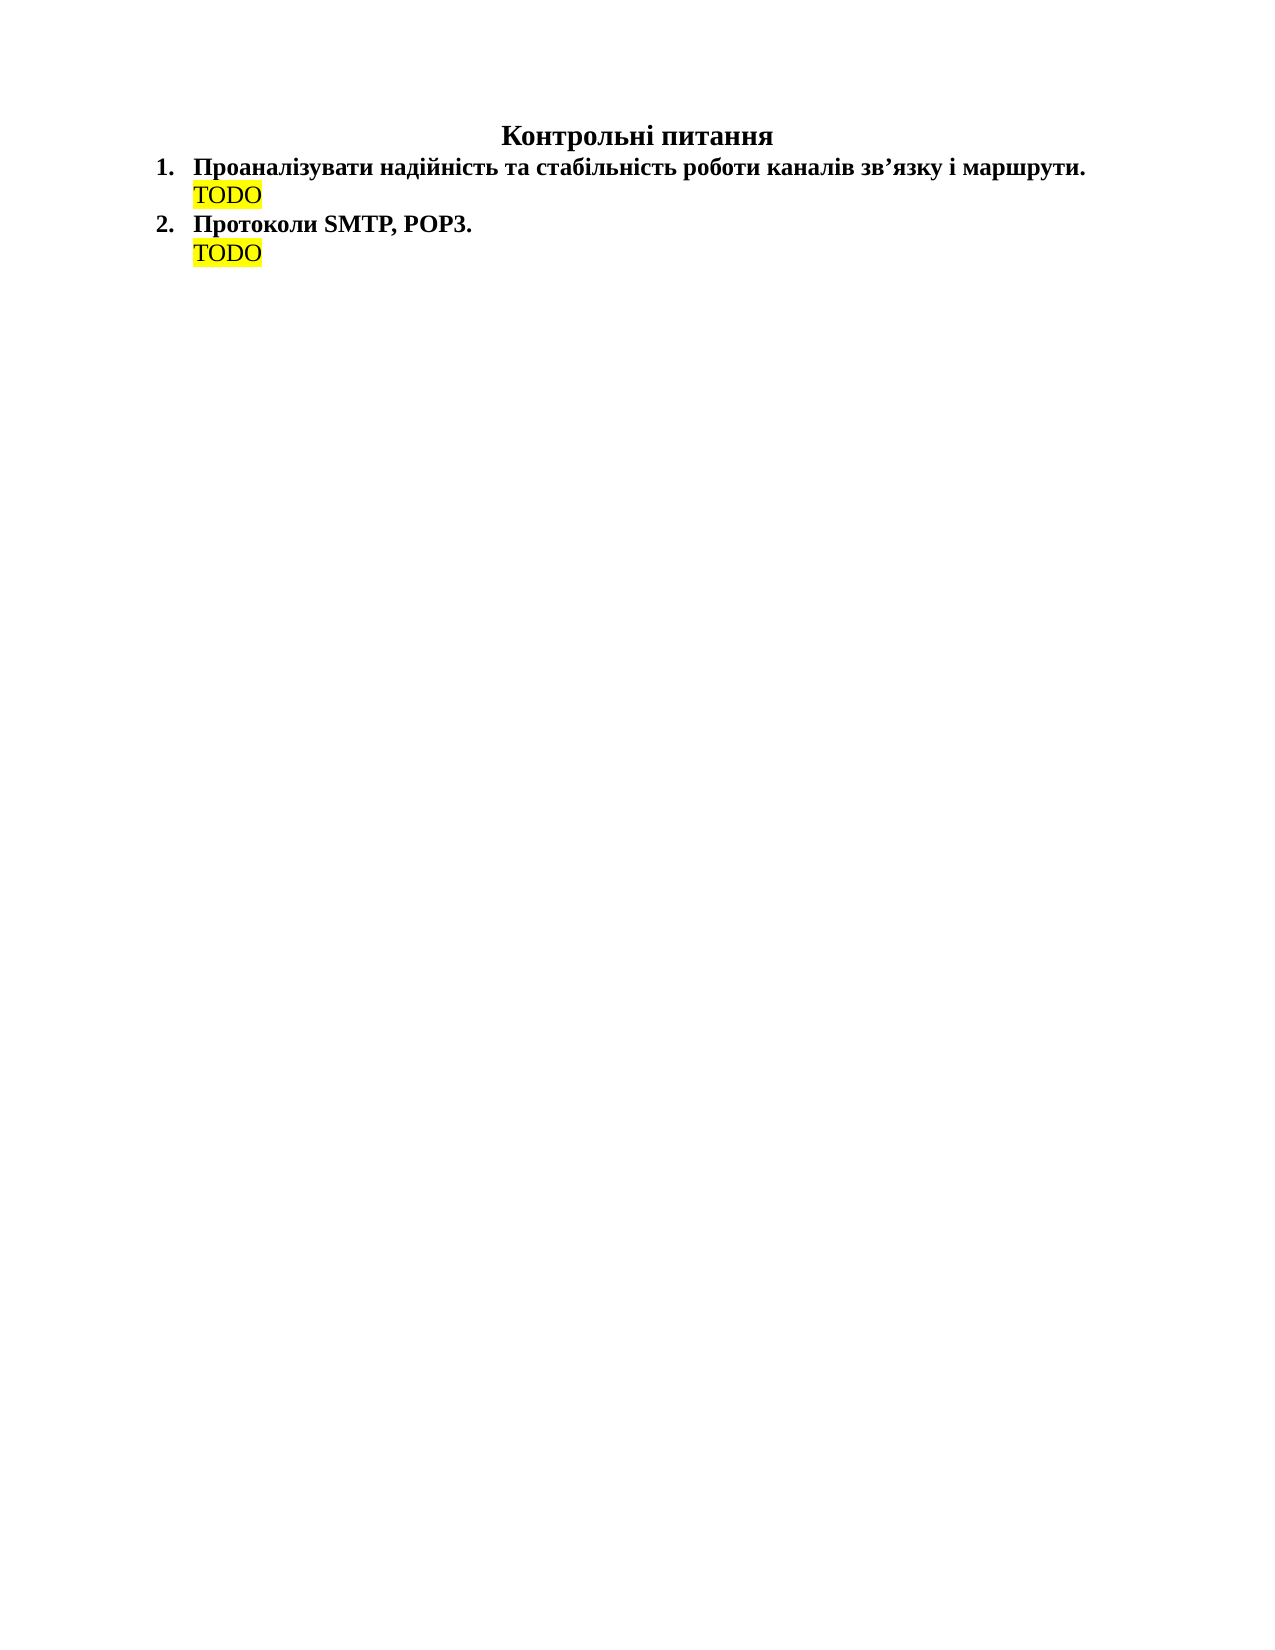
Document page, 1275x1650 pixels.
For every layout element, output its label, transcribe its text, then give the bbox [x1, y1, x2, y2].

list TODO [156, 238, 1157, 267]
list Проаналізувати надійність та стабільність роботи каналів зв’язку і маршрути. [156, 152, 1157, 180]
list TODO [156, 180, 1157, 209]
list Протоколи SMTP, POP3. [156, 209, 1157, 238]
text Контрольні питання [118, 118, 1157, 152]
